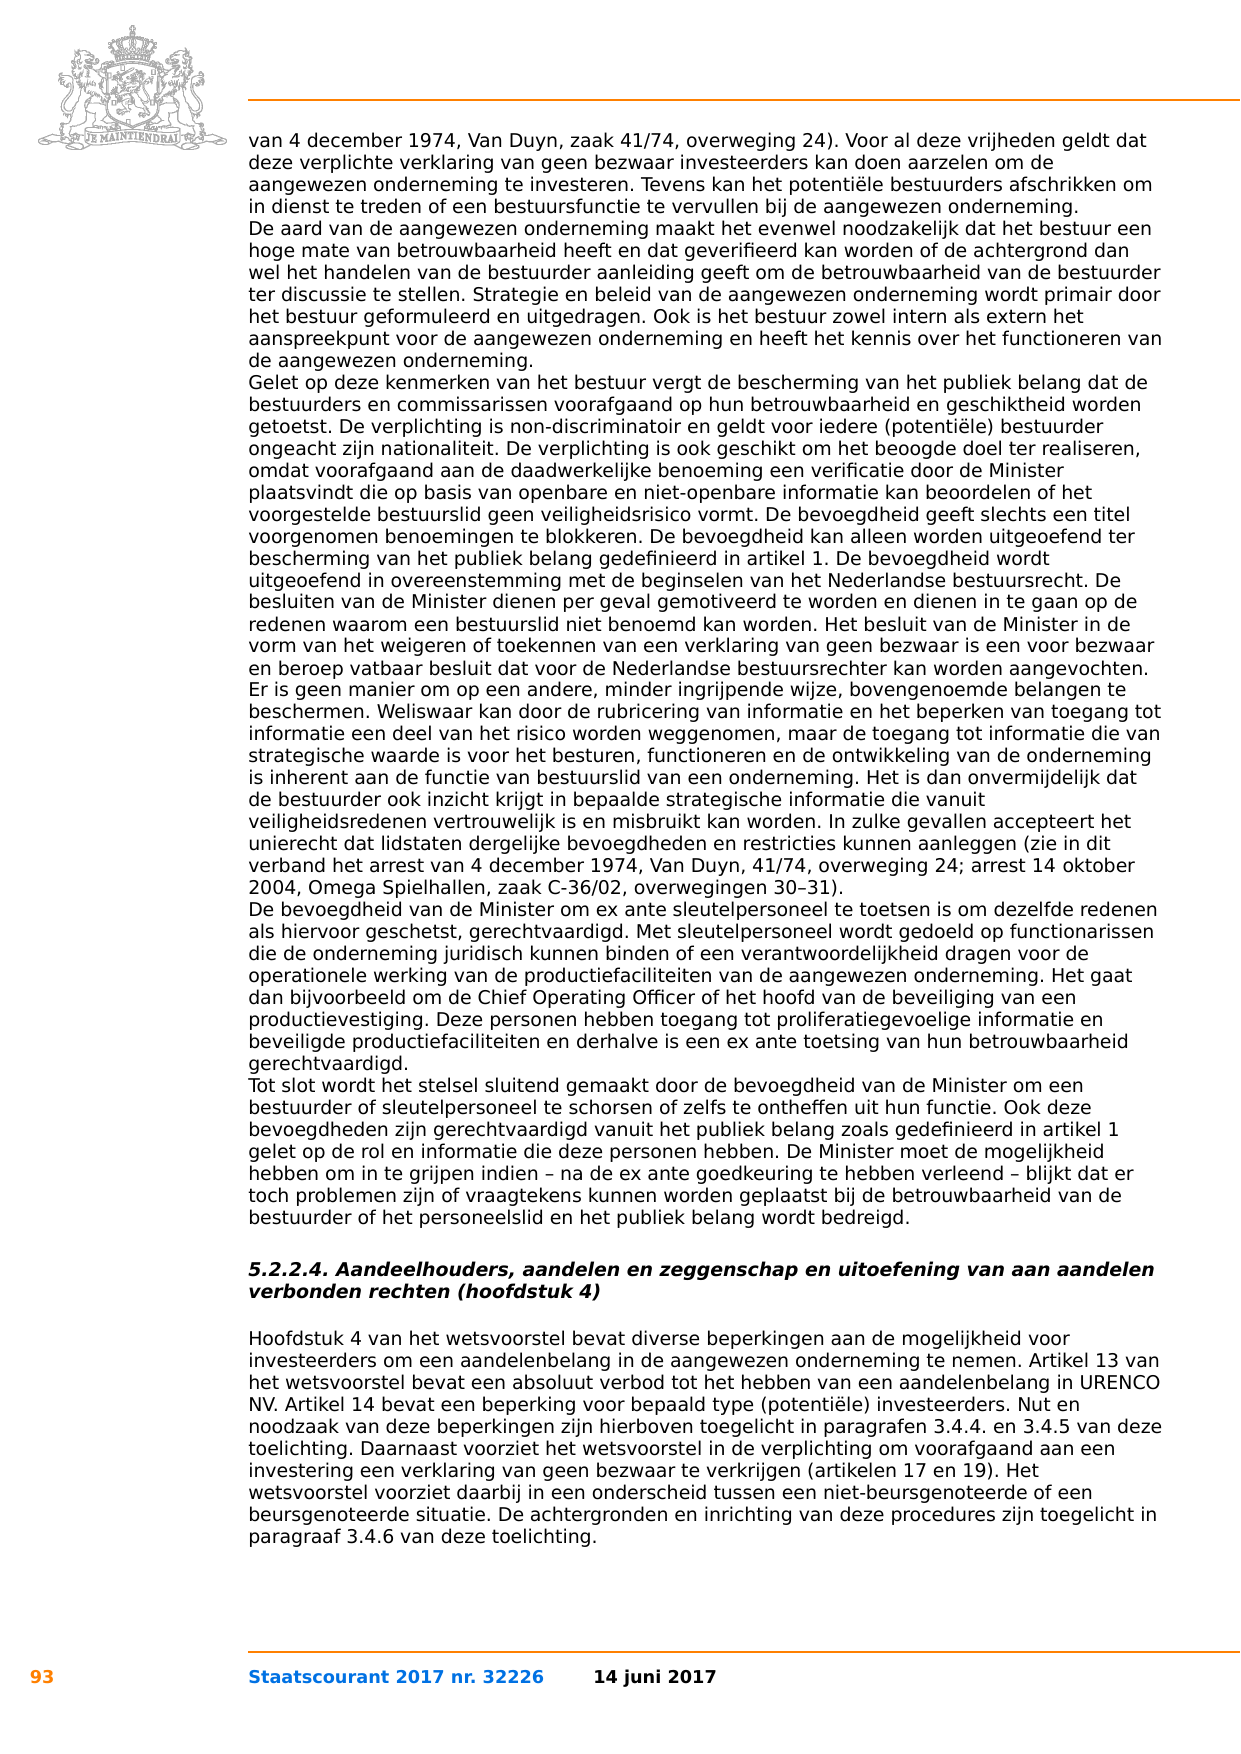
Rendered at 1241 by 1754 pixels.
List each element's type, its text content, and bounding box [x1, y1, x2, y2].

text Tot slot wordt het stelsel sluitend gemaakt door de bevoegdheid van de Minister om een bestuurder of sleutelpersoneel te schorsen of zelfs te ontheffen uit hun functie. Ook deze bevoegdheden zijn gerechtvaardigd vanuit het publiek belang zoals gedefinieerd in artikel 1 gelet op de rol en informatie die deze personen hebben. De Minister moet de mogelijkheid hebben om in te grijpen indien – na de ex ante goedkeuring te hebben verleend – blijkt dat er toch problemen zijn of vraagtekens kunnen worden geplaatst bij de betrouwbaarheid van de bestuurder of het personeelslid en het publiek belang wordt bedreigd. [248, 1075, 1163, 1229]
text van 4 december 1974, Van Duyn, zaak 41/74, overweging 24). Voor al deze vrijheden geldt dat deze verplichte verklaring van geen bezwaar investeerders kan doen aarzelen om de aangewezen onderneming te investeren. Tevens kan het potentiële bestuurders afschrikken om in dienst te treden of een bestuursfunctie te vervullen bij de aangewezen onderneming. [248, 130, 1163, 218]
text Er is geen manier om op een andere, minder ingrijpende wijze, bovengenoemde belangen te beschermen. Weliswaar kan door de rubricering van informatie en het beperken van toegang tot informatie een deel van het risico worden weggenomen, maar de toegang tot informatie die van strategische waarde is voor het besturen, functioneren en de ontwikkeling van de onderneming is inherent aan de functie van bestuurslid van een onderneming. Het is dan onvermijdelijk dat de bestuurder ook inzicht krijgt in bepaalde strategische informatie die vanuit veiligheidsredenen vertrouwelijk is en misbruikt kan worden. In zulke gevallen accepteert het unierecht dat lidstaten dergelijke bevoegdheden en restricties kunnen aanleggen (zie in dit verband het arrest van 4 december 1974, Van Duyn, 41/74, overweging 24; arrest 14 oktober 2004, Omega Spielhallen, zaak C-36/02, overwegingen 30–31). [248, 679, 1163, 899]
picture [38, 25, 227, 150]
text De aard van de aangewezen onderneming maakt het evenwel noodzakelijk dat het bestuur een hoge mate van betrouwbaarheid heeft en dat geverifieerd kan worden of de achtergrond dan wel het handelen van de bestuurder aanleiding geeft om de betrouwbaarheid van de bestuurder ter discussie te stellen. Strategie en beleid van de aangewezen onderneming wordt primair door het bestuur geformuleerd en uitgedragen. Ook is het bestuur zowel intern als extern het aanspreekpunt voor de aangewezen onderneming en heeft het kennis over het functioneren van de aangewezen onderneming. [248, 218, 1163, 372]
text Hoofdstuk 4 van het wetsvoorstel bevat diverse beperkingen aan de mogelijkheid voor investeerders om een aandelenbelang in de aangewezen onderneming te nemen. Artikel 13 van het wetsvoorstel bevat een absoluut verbod tot het hebben van een aandelenbelang in URENCO NV. Artikel 14 bevat een beperking voor bepaald type (potentiële) investeerders. Nut en noodzaak van deze beperkingen zijn hierboven toegelicht in paragrafen 3.4.4. en 3.4.5 van deze toelichting. Daarnaast voorziet het wetsvoorstel in de verplichting om voorafgaand aan een investering een verklaring van geen bezwaar te verkrijgen (artikelen 17 en 19). Het wetsvoorstel voorziet daarbij in een onderscheid tussen een niet-beursgenoteerde of een beursgenoteerde situatie. De achtergronden en inrichting van deze procedures zijn toegelicht in paragraaf 3.4.6 van deze toelichting. [248, 1328, 1163, 1548]
text De bevoegdheid van de Minister om ex ante sleutelpersoneel te toetsen is om dezelfde redenen als hiervoor geschetst, gerechtvaardigd. Met sleutelpersoneel wordt gedoeld op functionarissen die de onderneming juridisch kunnen binden of een verantwoordelijkheid dragen voor de operationele werking van de productiefaciliteiten van de aangewezen onderneming. Het gaat dan bijvoorbeeld om de Chief Operating Officer of het hoofd van de beveiliging van een productievestiging. Deze personen hebben toegang tot proliferatiegevoelige informatie en beveiligde productiefaciliteiten en derhalve is een ex ante toetsing van hun betrouwbaarheid gerechtvaardigd. [248, 899, 1163, 1075]
text Gelet op deze kenmerken van het bestuur vergt de bescherming van het publiek belang dat de bestuurders en commissarissen voorafgaand op hun betrouwbaarheid en geschiktheid worden getoetst. De verplichting is non-discriminatoir en geldt voor iedere (potentiële) bestuurder ongeacht zijn nationaliteit. De verplichting is ook geschikt om het beoogde doel ter realiseren, omdat voorafgaand aan de daadwerkelijke benoeming een verificatie door de Minister plaatsvindt die op basis van openbare en niet-openbare informatie kan beoordelen of het voorgestelde bestuurslid geen veiligheidsrisico vormt. De bevoegdheid geeft slechts een titel voorgenomen benoemingen te blokkeren. De bevoegdheid kan alleen worden uitgeoefend ter bescherming van het publiek belang gedefinieerd in artikel 1. De bevoegdheid wordt uitgeoefend in overeenstemming met de beginselen van het Nederlandse bestuursrecht. De besluiten van de Minister dienen per geval gemotiveerd te worden en dienen in te gaan op de redenen waarom een bestuurslid niet benoemd kan worden. Het besluit van de Minister in de vorm van het weigeren of toekennen van een verklaring van geen bezwaar is een voor bezwaar en beroep vatbaar besluit dat voor de Nederlandse bestuursrechter kan worden aangevochten. [248, 372, 1163, 679]
subtitle 5.2.2.4. Aandeelhouders, aandelen en zeggenschap en uitoefening van aan aandelen verbonden rechten (hoofdstuk 4) [248, 1259, 1163, 1303]
